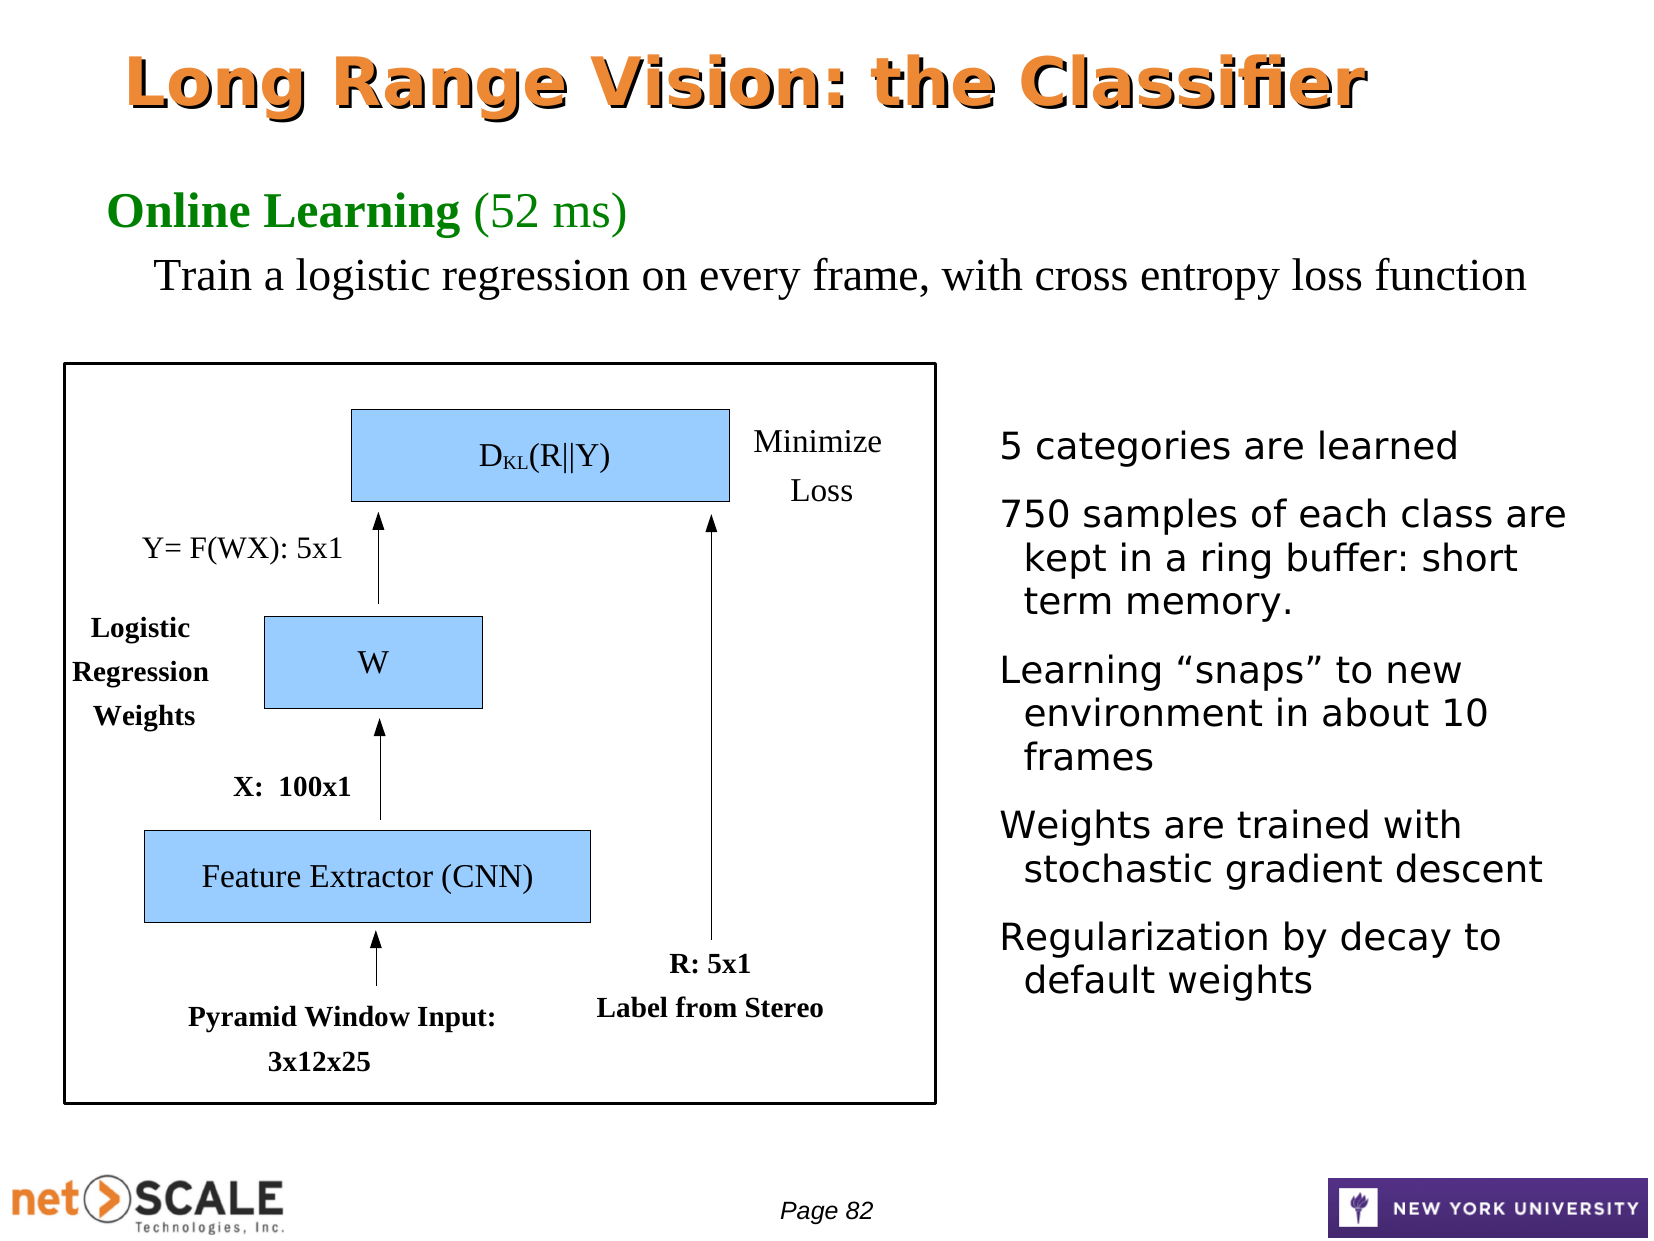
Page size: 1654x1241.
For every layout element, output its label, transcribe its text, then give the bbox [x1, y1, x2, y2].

text_box Online Learning (52 ms) Train a logistic regression on every frame, with cross entropy loss function [106, 183, 1568, 334]
text_box DKL(R||Y) [351, 409, 730, 502]
text_box X: 100x1 [233, 770, 503, 815]
list 5 categories are learned 750 samples of each class are kept in a ring buffer: short term memory. Learning “snaps” to new environment in about 10 frames Weights are trained with stochastic gradient descent Regularization by decay to default weights [985, 424, 1569, 1067]
title Long Range Vision: the Classifier [123, 0, 1626, 166]
text_box R: 5x1 Label from Stereo [596, 947, 985, 1056]
text_box Pyramid Window Input: 3x12x25 [188, 1000, 547, 1101]
text_box Feature Extractor (CNN) [144, 830, 591, 923]
text_box W [264, 616, 483, 709]
text_box Y= F(WX): 5x1 [141, 530, 369, 574]
picture [1328, 1178, 1648, 1238]
text_box Logistic Regression Weights [72, 611, 253, 767]
picture [12, 1174, 284, 1235]
text_box Minimize Loss [753, 422, 901, 528]
text_box [64, 363, 936, 1104]
